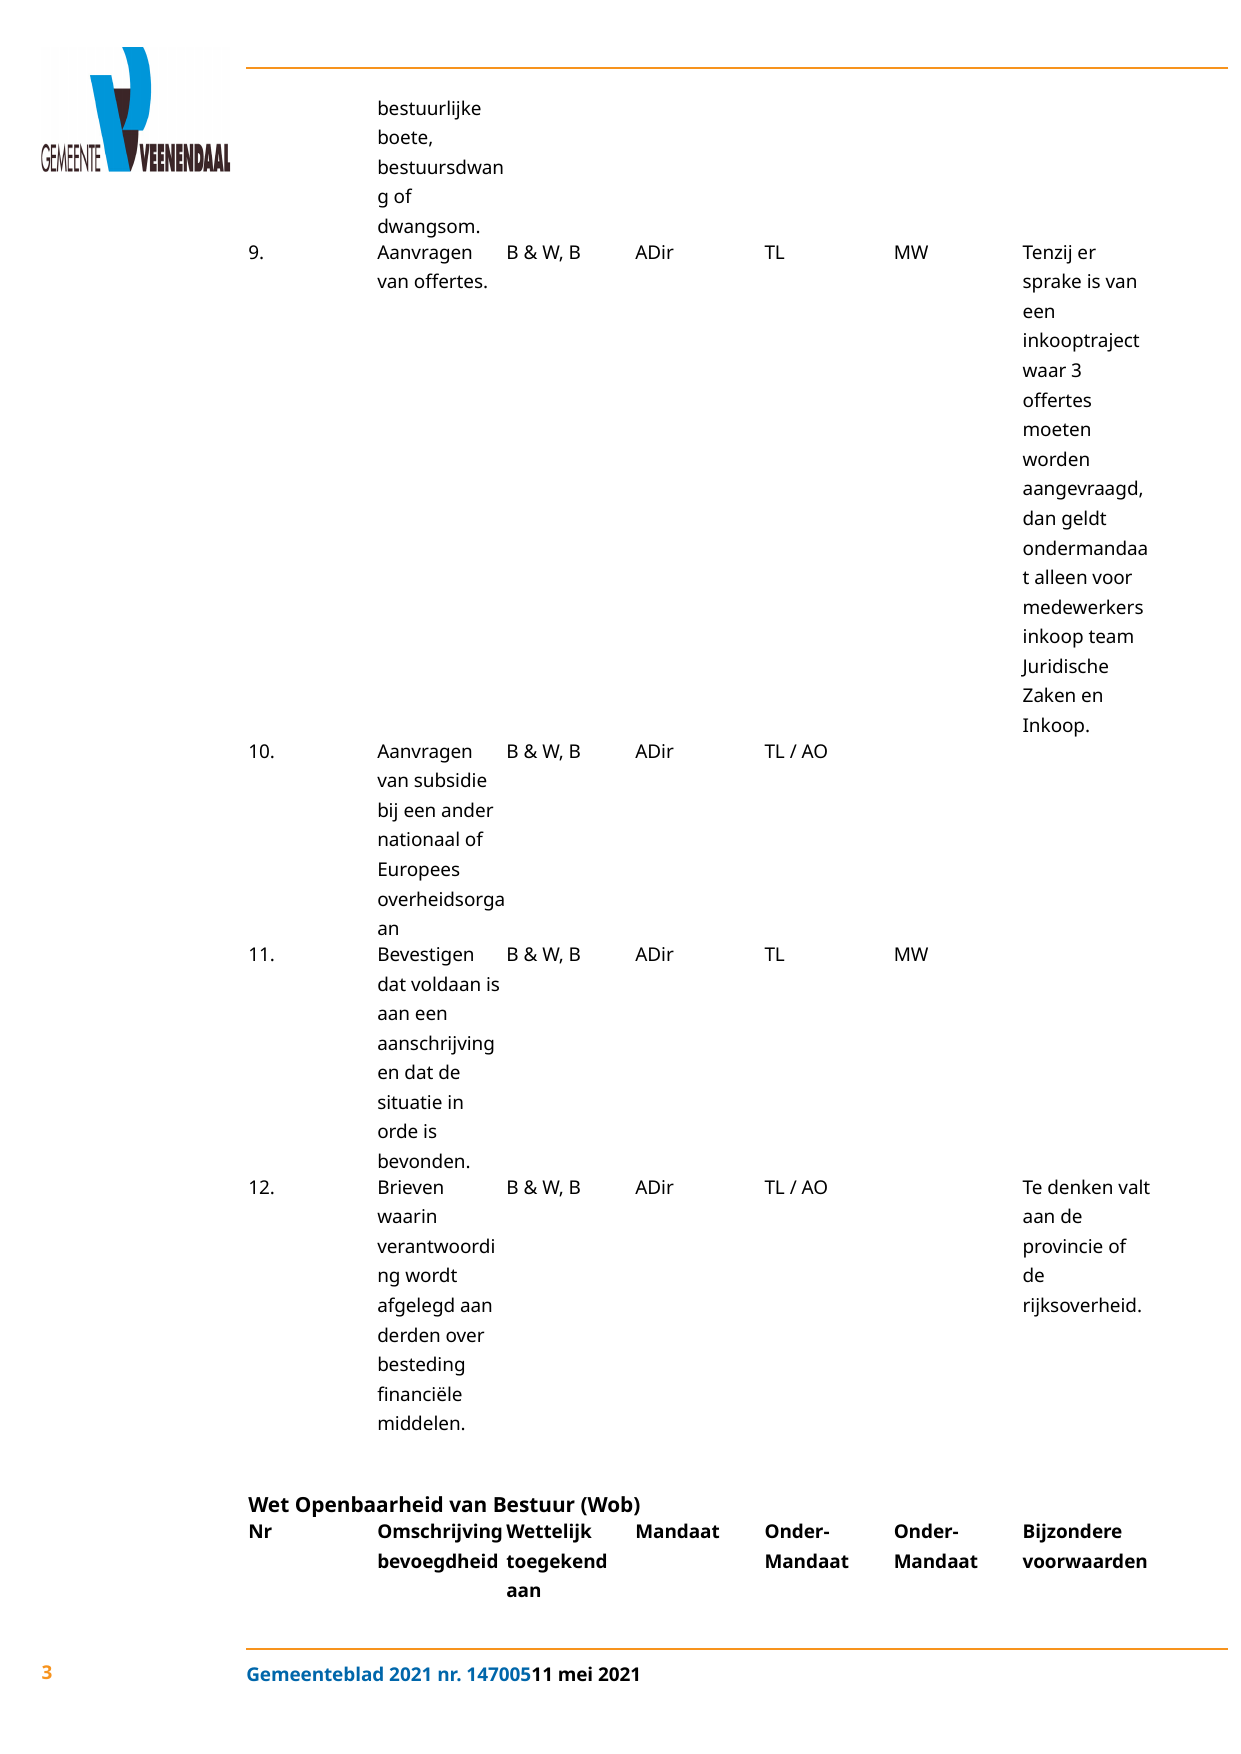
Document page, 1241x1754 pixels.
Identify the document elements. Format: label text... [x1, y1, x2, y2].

table_cell TL / AO [764, 738, 893, 941]
table_cell B & W, B [506, 738, 635, 941]
table_cell [248, 1174, 377, 1436]
table_cell ADir [635, 1174, 764, 1436]
table_cell [1023, 941, 1152, 1174]
table_cell B & W, B [506, 941, 635, 1174]
table_cell [894, 95, 1022, 239]
table_cell B & W, B [506, 239, 635, 738]
table_header Bijzondere voorwaarden [1023, 1519, 1152, 1603]
table_cell TL / AO [764, 1174, 893, 1436]
table_header Nr [248, 1519, 377, 1603]
picture [123, 47, 231, 172]
table_cell [764, 95, 893, 239]
table_cell ADir [635, 941, 764, 1174]
table_cell [1023, 738, 1152, 941]
table_cell bestuurlijke boete, bestuursdwang of dwangsom. [377, 95, 506, 239]
table_cell Aanvragen van offertes. [377, 239, 506, 738]
table_cell [894, 738, 1022, 941]
picture [41, 47, 130, 172]
table_cell [248, 738, 377, 941]
table_cell Te denken valt aan de provincie of de rijksoverheid. [1023, 1174, 1152, 1436]
table_cell ADir [635, 239, 764, 738]
table_cell Aanvragen van subsidie bij een ander nationaal of Europees overheidsorgaan [377, 738, 506, 941]
table_header Onder- Mandaat [764, 1519, 893, 1603]
text Wet Openbaarheid van Bestuur (Wob) [248, 1490, 1152, 1518]
table_header Mandaat [635, 1519, 764, 1603]
table_cell [248, 941, 377, 1174]
table_cell [506, 95, 635, 239]
table_cell Bevestigen dat voldaan is aan een aanschrijving en dat de situatie in orde is bevonden. [377, 941, 506, 1174]
table_cell Brieven waarin verantwoording wordt afgelegd aan derden over besteding financiële middelen. [377, 1174, 506, 1436]
table_cell ADir [635, 738, 764, 941]
table_cell [635, 95, 764, 239]
table_cell [248, 95, 377, 239]
table_header Wettelijk toegekend aan [506, 1519, 635, 1603]
table_cell Tenzij er sprake is van een inkooptraject waar 3 offertes moeten worden aangevraagd, dan geldt ondermandaat alleen voor medewerkers inkoop team Juridische Zaken en Inkoop. [1023, 239, 1152, 738]
table_cell [1023, 95, 1152, 239]
table_header Onder- Mandaat [894, 1519, 1022, 1603]
table_cell TL [764, 941, 893, 1174]
table_cell MW [894, 941, 1022, 1174]
table_cell B & W, B [506, 1174, 635, 1436]
table_cell MW [894, 239, 1022, 738]
table_cell [248, 239, 377, 738]
table_cell [894, 1174, 1022, 1436]
table_cell TL [764, 239, 893, 738]
table_header Omschrijving bevoegdheid [377, 1519, 506, 1603]
